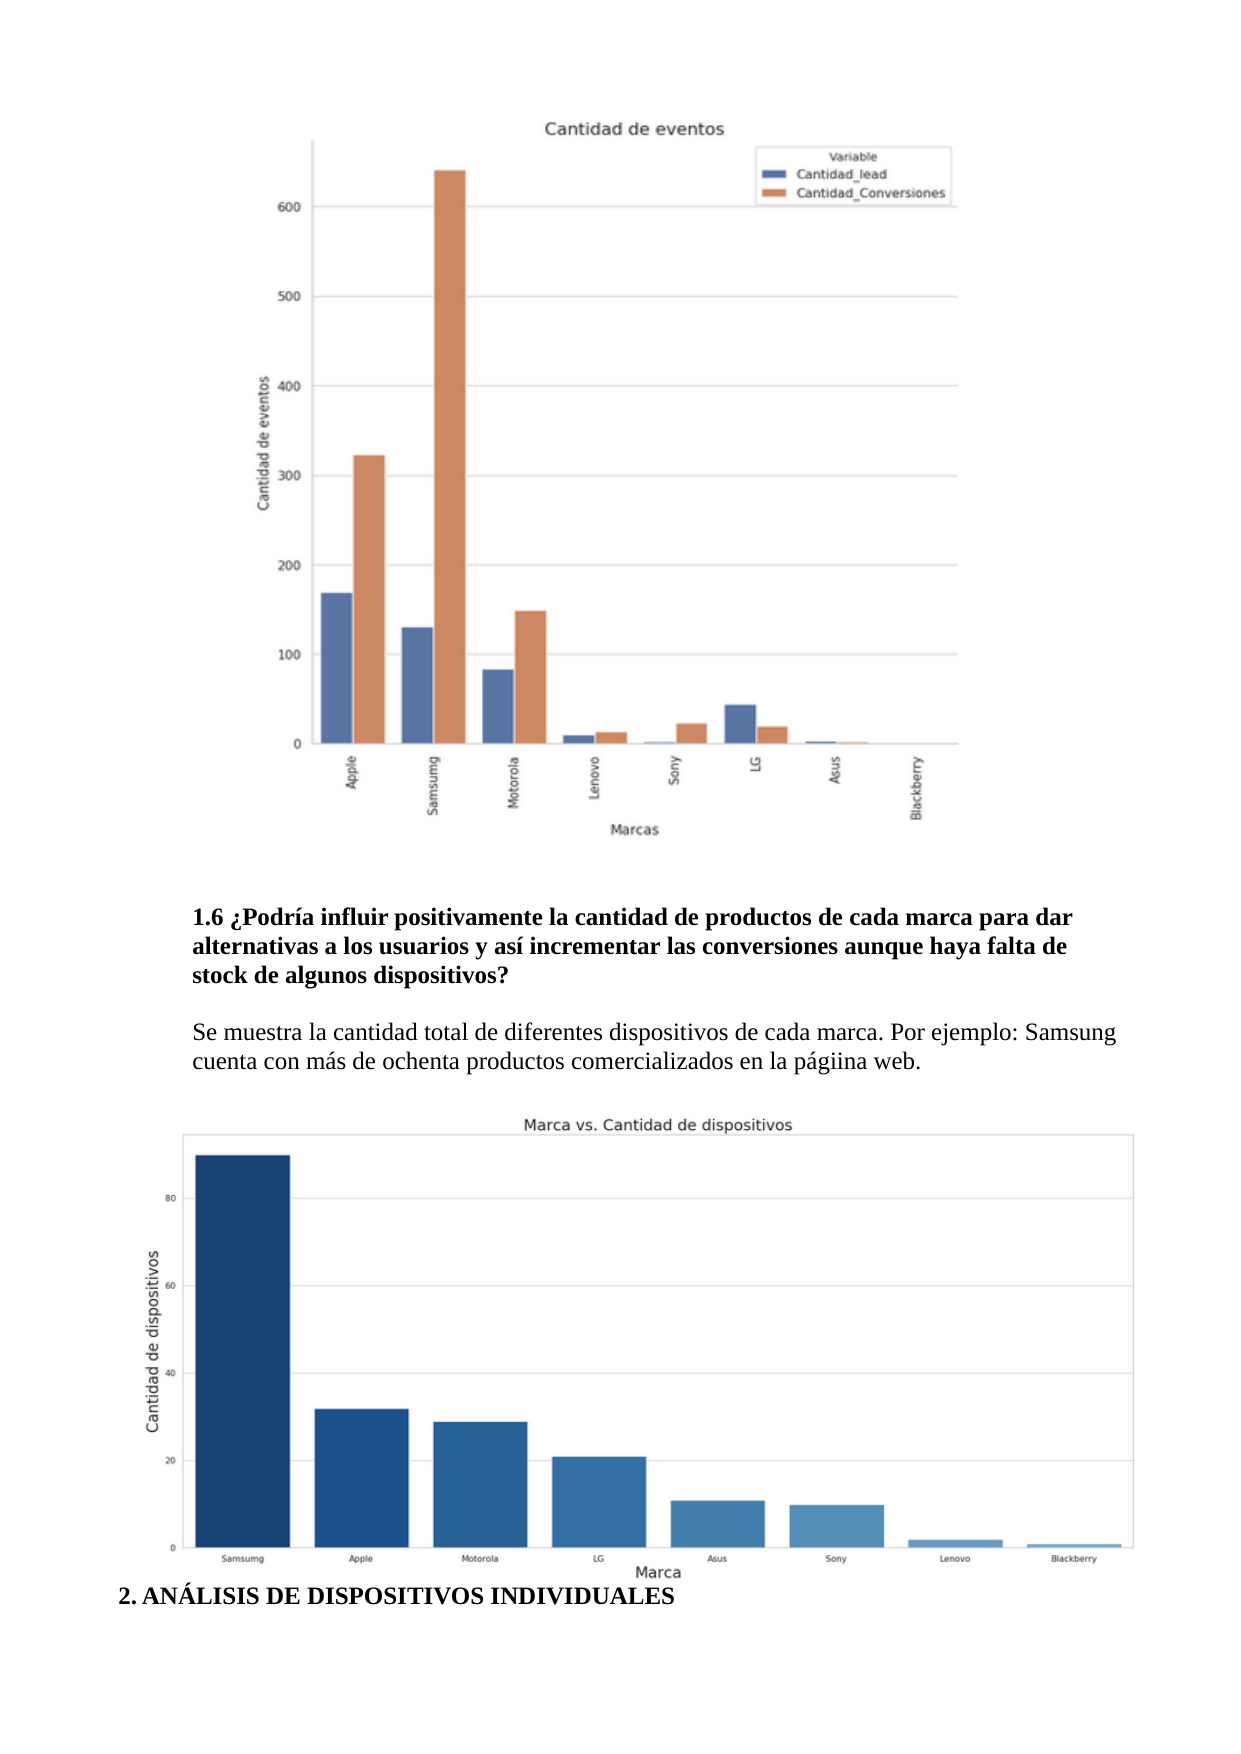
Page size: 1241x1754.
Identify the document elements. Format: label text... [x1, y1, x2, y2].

text 2. ANÁLISIS DE DISPOSITIVOS INDIVIDUALES [118, 1582, 1122, 1610]
picture [135, 1110, 1140, 1582]
picture [223, 118, 1017, 845]
text Se muestra la cantidad total de diferentes dispositivos de cada marca. Por ejemplo: Samsung cuenta con más de ochenta productos comercializados en la págiina web. [118, 1017, 1122, 1075]
text 1.6 ¿Podría influir positivamente la cantidad de productos de cada marca para dar alternativas a los usuarios y así incrementar las conversiones aunque haya falta de stock de algunos dispositivos? [118, 902, 1122, 988]
